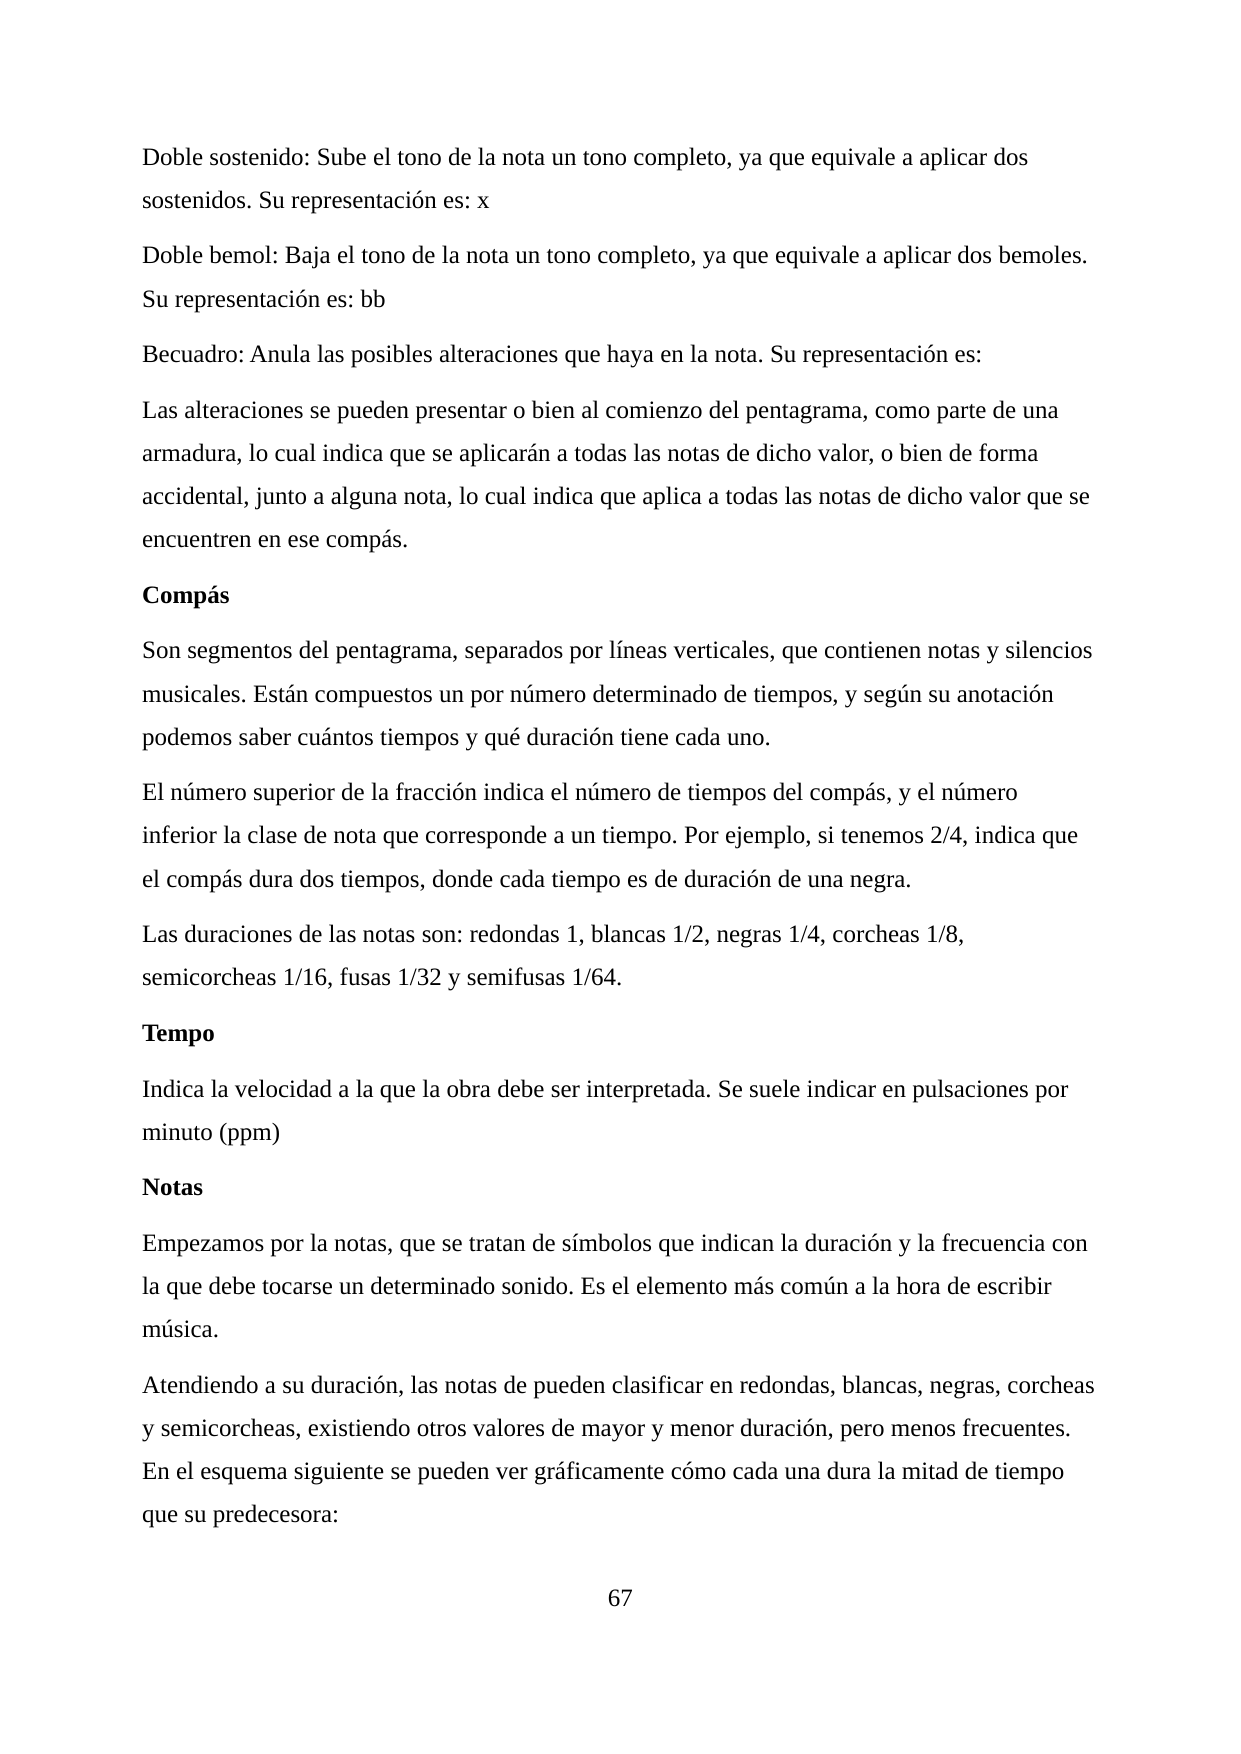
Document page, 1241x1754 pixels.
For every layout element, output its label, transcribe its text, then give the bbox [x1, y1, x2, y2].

text Notas [142, 1172, 1098, 1201]
text Las duraciones de las notas son: redondas 1, blancas 1/2, negras 1/4, corcheas 1/8, semicorcheas 1/16, fusas 1/32 y semifusas 1/64. [142, 919, 1098, 991]
text Doble bemol: Baja el tono de la nota un tono completo, ya que equivale a aplicar dos bemoles. Su representación es: bb [142, 241, 1098, 312]
text Son segmentos del pentagrama, separados por líneas verticales, que contienen notas y silencios musicales. Están compuestos un por número determinado de tiempos, y según su anotación podemos saber cuántos tiempos y qué duración tiene cada uno. [142, 636, 1098, 751]
text Tempo [142, 1018, 1098, 1047]
text El número superior de la fracción indica el número de tiempos del compás, y el número inferior la clase de nota que corresponde a un tiempo. Por ejemplo, si tenemos 2/4, indica que el compás dura dos tiempos, donde cada tiempo es de duración de una negra. [142, 777, 1098, 892]
text Las alteraciones se pueden presentar o bien al comienzo del pentagrama, como parte de una armadura, lo cual indica que se aplicarán a todas las notas de dicho valor, o bien de forma accidental, junto a alguna nota, lo cual indica que aplica a todas las notas de dicho valor que se encuentren en ese compás. [142, 395, 1098, 553]
text Doble sostenido: Sube el tono de la nota un tono completo, ya que equivale a aplicar dos sostenidos. Su representación es: x [142, 142, 1098, 214]
text Atendiendo a su duración, las notas de pueden clasificar en redondas, blancas, negras, corcheas y semicorcheas, existiendo otros valores de mayor y menor duración, pero menos frecuentes. En el esquema siguiente se pueden ver gráficamente cómo cada una dura la mitad de tiempo que su predecesora: [142, 1370, 1098, 1528]
text Compás [142, 580, 1098, 609]
text Indica la velocidad a la que la obra debe ser interpretada. Se suele indicar en pulsaciones por minuto (ppm) [142, 1074, 1098, 1146]
text Becuadro: Anula las posibles alteraciones que haya en la nota. Su representación es: [142, 339, 1098, 368]
text Empezamos por la notas, que se tratan de símbolos que indican la duración y la frecuencia con la que debe tocarse un determinado sonido. Es el elemento más común a la hora de escribir música. [142, 1228, 1098, 1343]
